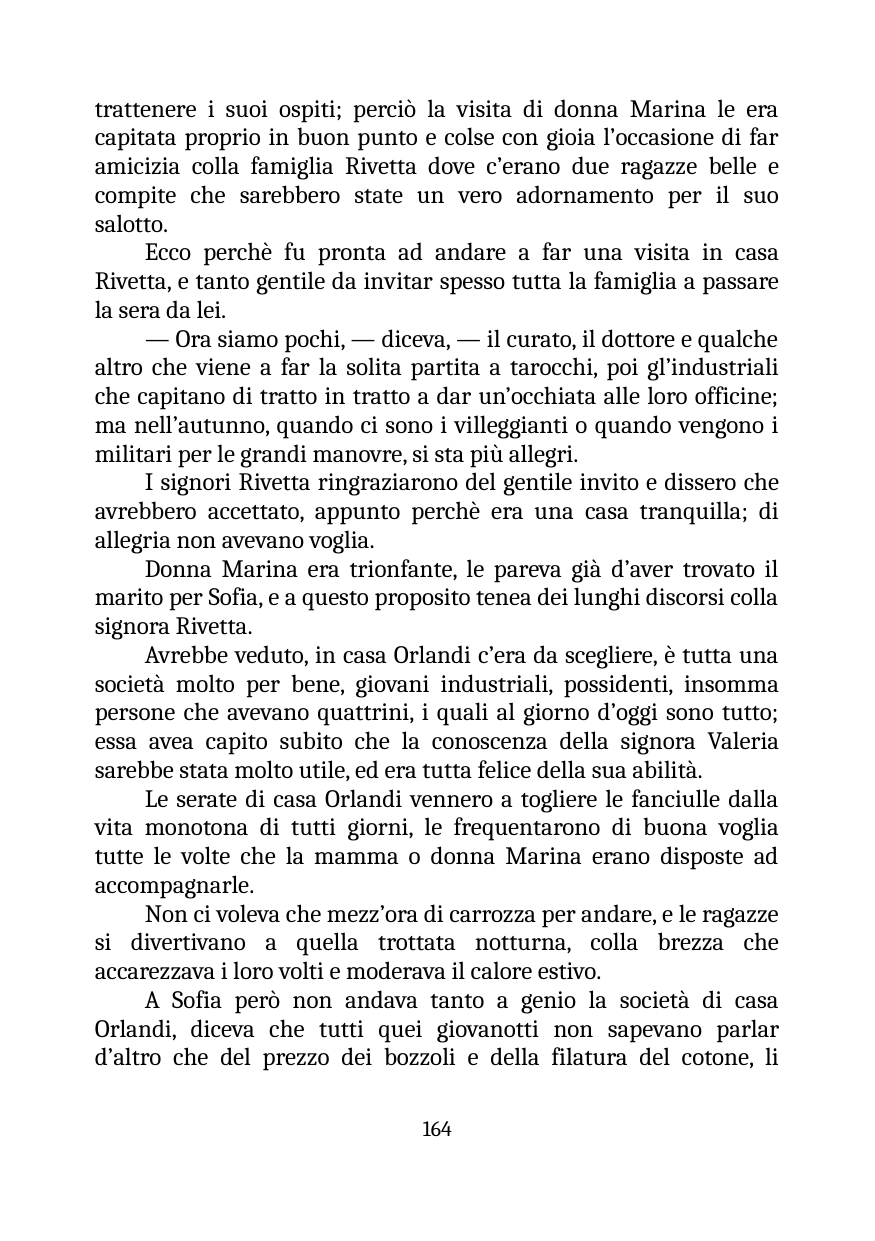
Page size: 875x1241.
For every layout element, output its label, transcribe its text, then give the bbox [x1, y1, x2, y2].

text Ecco perchè fu pronta ad andare a far una visita in casa Rivetta, e tanto gentile da invitar spesso tutta la famiglia a passare la sera da lei. [94, 238, 779, 324]
text Non ci voleva che mezz’ora di carrozza per andare, e le ragazze si divertivano a quella trottata notturna, colla brezza che accarezzava i loro volti e moderava il calore estivo. [94, 899, 779, 986]
text I signori Rivetta ringraziarono del gentile invito e dissero che avrebbero accettato, appunto perchè era una casa tranquilla; di allegria non avevano voglia. [94, 468, 779, 554]
text Le serate di casa Orlandi vennero a togliere le fanciulle dalla vita monotona di tutti giorni, le frequentarono di buona voglia tutte le volte che la mamma o donna Marina erano disposte ad accompagnarle. [94, 784, 779, 899]
text Donna Marina era trionfante, le pareva già d’aver trovato il marito per Sofia, e a questo proposito tenea dei lunghi discorsi colla signora Rivetta. [94, 554, 779, 641]
text A Sofia però non andava tanto a genio la società di casa Orlandi, diceva che tutti quei giovanotti non sapevano parlar d’altro che del prezzo dei bozzoli e della filatura del cotone, li [94, 986, 779, 1072]
text Avrebbe veduto, in casa Orlandi c’era da scegliere, è tutta una società molto per bene, giovani industriali, possidenti, insomma persone che avevano quattrini, i quali al giorno d’oggi sono tutto; essa avea capito subito che la conoscenza della signora Valeria sarebbe stata molto utile, ed era tutta felice della sua abilità. [94, 641, 779, 784]
text trattenere i suoi ospiti; perciò la visita di donna Marina le era capitata proprio in buon punto e colse con gioia l’occasione di far amicizia colla famiglia Rivetta dove c’erano due ragazze belle e compite che sarebbero state un vero adornamento per il suo salotto. [94, 94, 779, 238]
text — Ora siamo pochi, — diceva, — il curato, il dottore e qualche altro che viene a far la solita partita a tarocchi, poi gl’industriali che capitano di tratto in tratto a dar un’occhiata alle loro officine; ma nell’autunno, quando ci sono i villeggianti o quando vengono i militari per le grandi manovre, si sta più allegri. [94, 324, 779, 468]
